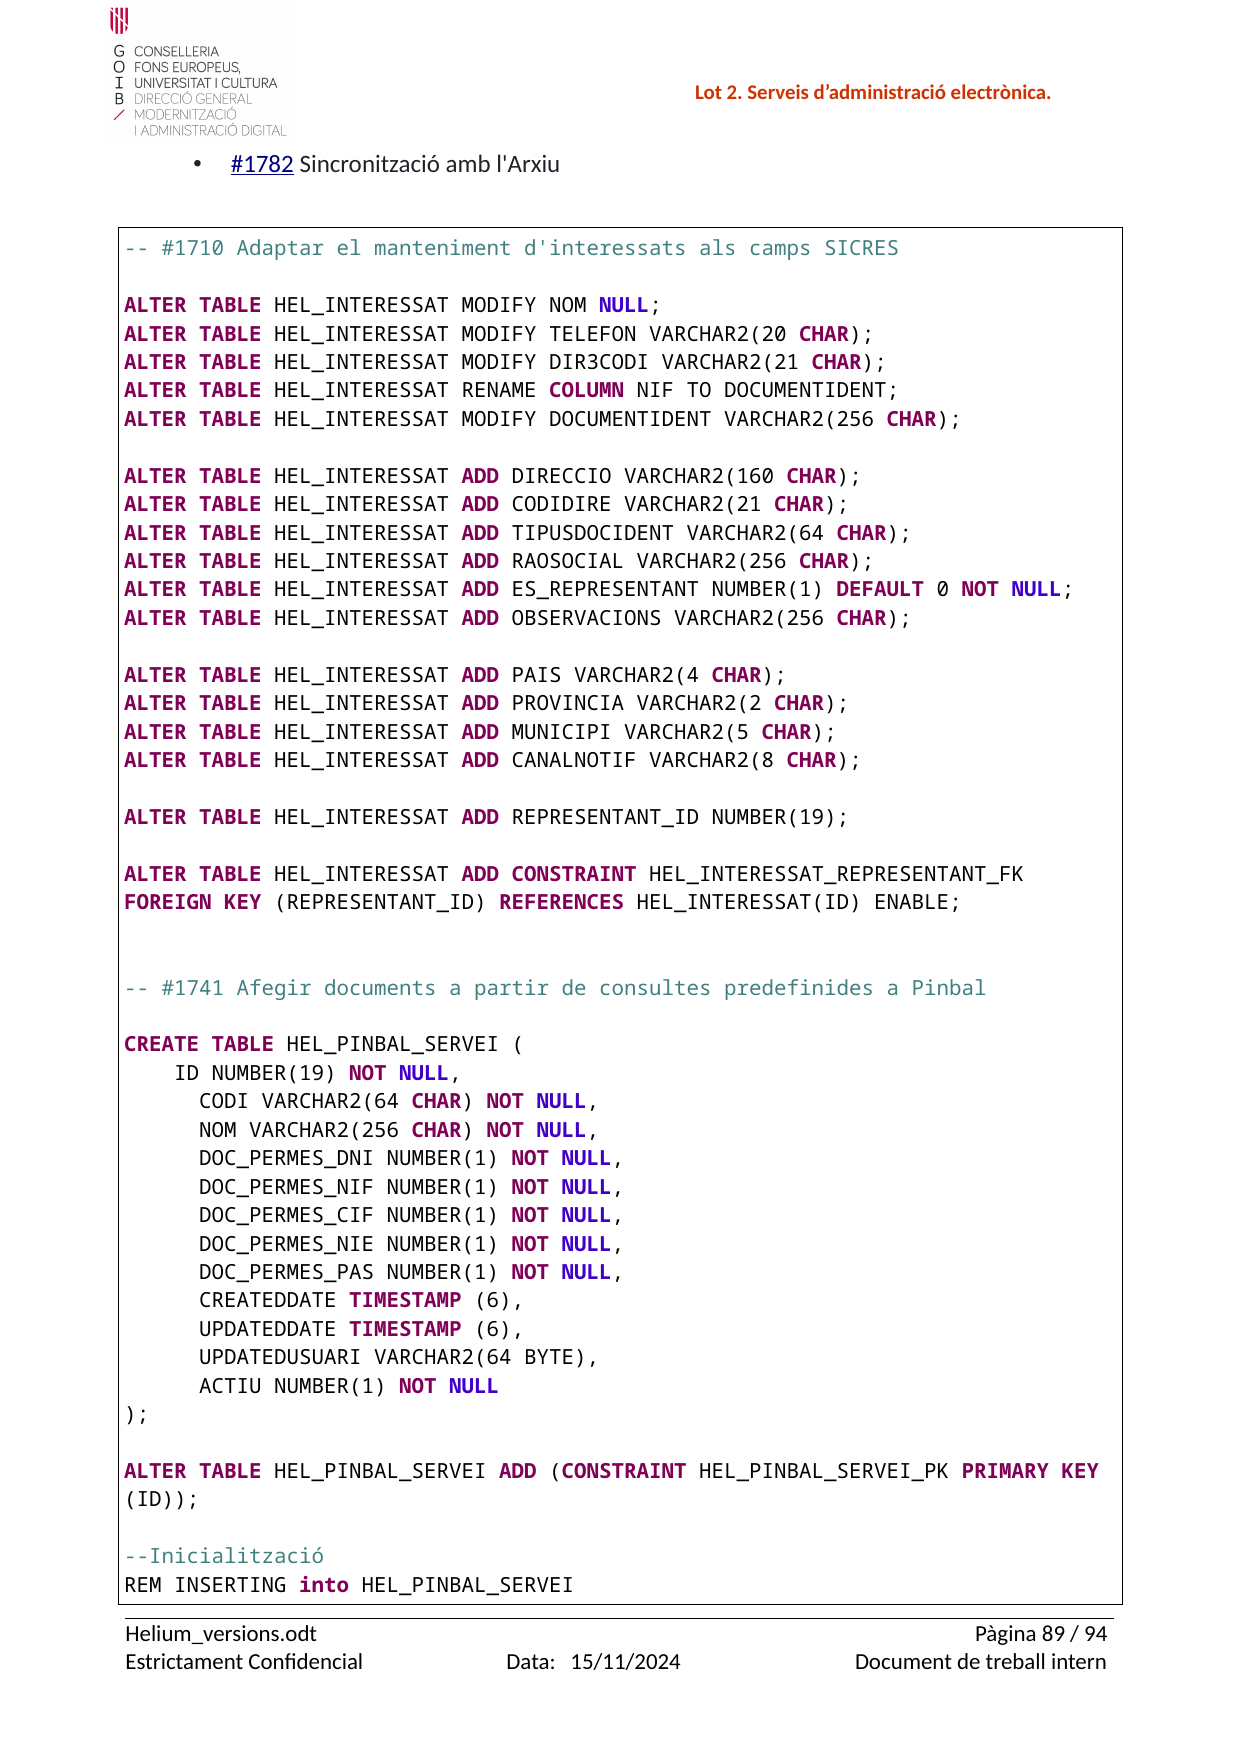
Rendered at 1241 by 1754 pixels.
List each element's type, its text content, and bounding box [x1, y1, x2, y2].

table_header -- #1710 Adaptar el manteniment d'interessats als camps SICRES ALTER TABLE HEL_INTERESSAT MODIFY NOM NULL; ALTER TABLE HEL_INTERESSAT MODIFY TELEFON VARCHAR2(20 CHAR); ALTER TABLE HEL_INTERESSAT MODIFY DIR3CODI VARCHAR2(21 CHAR); ALTER TABLE HEL_INTERESSAT RENAME COLUMN NIF TO DOCUMENTIDENT; ALTER TABLE HEL_INTERESSAT MODIFY DOCUMENTIDENT VARCHAR2(256 CHAR); ALTER TABLE HEL_INTERESSAT ADD DIRECCIO VARCHAR2(160 CHAR); ALTER TABLE HEL_INTERESSAT ADD CODIDIRE VARCHAR2(21 CHAR); ALTER TABLE HEL_INTERESSAT ADD TIPUSDOCIDENT VARCHAR2(64 CHAR); ALTER TABLE HEL_INTERESSAT ADD RAOSOCIAL VARCHAR2(256 CHAR); ALTER TABLE HEL_INTERESSAT ADD ES_REPRESENTANT NUMBER(1) DEFAULT 0 NOT NULL; ALTER TABLE HEL_INTERESSAT ADD OBSERVACIONS VARCHAR2(256 CHAR); ALTER TABLE HEL_INTERESSAT ADD PAIS VARCHAR2(4 CHAR); ALTER TABLE HEL_INTERESSAT ADD PROVINCIA VARCHAR2(2 CHAR); ALTER TABLE HEL_INTERESSAT ADD MUNICIPI VARCHAR2(5 CHAR); ALTER TABLE HEL_INTERESSAT ADD CANALNOTIF VARCHAR2(8 CHAR); ALTER TABLE HEL_INTERESSAT ADD REPRESENTANT_ID NUMBER(19); ALTER TABLE HEL_INTERESSAT ADD CONSTRAINT HEL_INTERESSAT_REPRESENTANT_FK FOREIGN KEY (REPRESENTANT_ID) REFERENCES HEL_INTERESSAT(ID) ENABLE; -- #1741 Afegir documents a partir de consultes predefinides a Pinbal CREATE TABLE HEL_PINBAL_SERVEI ( ID NUMBER(19) NOT NULL, CODI VARCHAR2(64 CHAR) NOT NULL, NOM VARCHAR2(256 CHAR) NOT NULL, DOC_PERMES_DNI NUMBER(1) NOT NULL, DOC_PERMES_NIF NUMBER(1) NOT NULL, DOC_PERMES_CIF NUMBER(1) NOT NULL, DOC_PERMES_NIE NUMBER(1) NOT NULL, DOC_PERMES_PAS NUMBER(1) NOT NULL, CREATEDDATE TIMESTAMP (6), UPDATEDDATE TIMESTAMP (6), UPDATEDUSUARI VARCHAR2(64 BYTE), ACTIU NUMBER(1) NOT NULL ); ALTER TABLE HEL_PINBAL_SERVEI ADD (CONSTRAINT HEL_PINBAL_SERVEI_PK PRIMARY KEY (ID)); --Inicialització REM INSERTING into HEL_PINBAL_SERVEI [119, 228, 1122, 1604]
list #1782 Sincronització amb l'Arxiu [193, 148, 1122, 178]
picture [100, 0, 297, 144]
